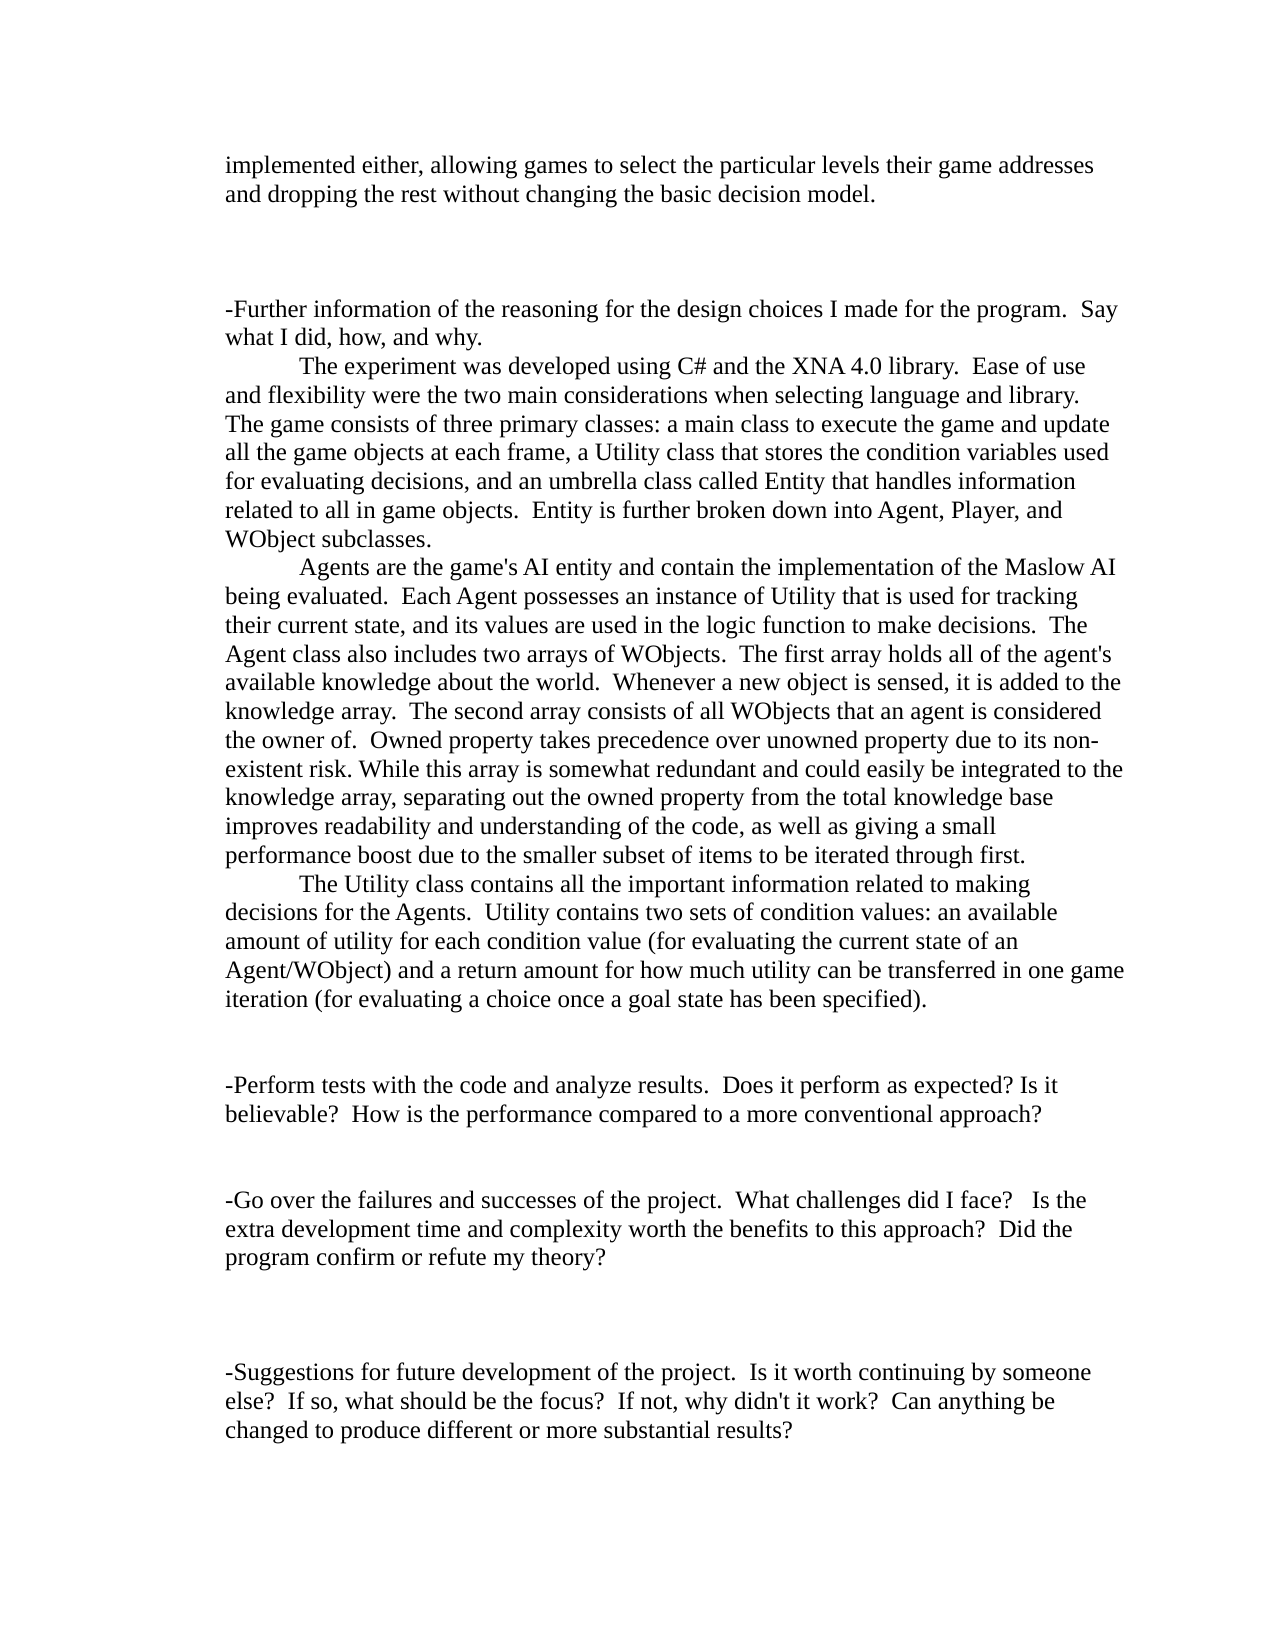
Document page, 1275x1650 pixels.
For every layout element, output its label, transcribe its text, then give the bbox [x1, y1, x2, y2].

text -Perform tests with the code and analyze results. Does it perform as expected? Is it believable? How is the performance compared to a more conventional approach? [225, 1070, 1125, 1127]
text -Suggestions for future development of the project. Is it worth continuing by someone else? If so, what should be the focus? If not, why didn't it work? Can anything be changed to produce different or more substantial results? [225, 1357, 1125, 1444]
text -Further information of the reasoning for the design choices I made for the program. Say what I did, how, and why. [225, 294, 1125, 351]
text Agents are the game's AI entity and contain the implementation of the Maslow AI being evaluated. Each Agent possesses an instance of Utility that is used for tracking their current state, and its values are used in the logic function to make decisions. The Agent class also includes two arrays of WObjects. The first array holds all of the agent's available knowledge about the world. Whenever a new object is sensed, it is added to the knowledge array. The second array consists of all WObjects that an agent is considered the owner of. Owned property takes precedence over unowned property due to its non-existent risk. While this array is somewhat redundant and could easily be integrated to the knowledge array, separating out the owned property from the total knowledge base improves readability and understanding of the code, as well as giving a small performance boost due to the smaller subset of items to be iterated through first. [225, 552, 1125, 869]
text -Go over the failures and successes of the project. What challenges did I face? Is the extra development time and complexity worth the benefits to this approach? Did the program confirm or refute my theory? [225, 1185, 1125, 1271]
text implemented either, allowing games to select the particular levels their game addresses and dropping the rest without changing the basic decision model. [225, 150, 1125, 207]
text The Utility class contains all the important information related to making decisions for the Agents. Utility contains two sets of condition values: an available amount of utility for each condition value (for evaluating the current state of an Agent/WObject) and a return amount for how much utility can be transferred in one game iteration (for evaluating a choice once a goal state has been specified). [225, 869, 1125, 1012]
text The experiment was developed using C# and the XNA 4.0 library. Ease of use and flexibility were the two main considerations when selecting language and library. The game consists of three primary classes: a main class to execute the game and update all the game objects at each frame, a Utility class that stores the condition variables used for evaluating decisions, and an umbrella class called Entity that handles information related to all in game objects. Entity is further broken down into Agent, Player, and WObject subclasses. [225, 351, 1125, 552]
